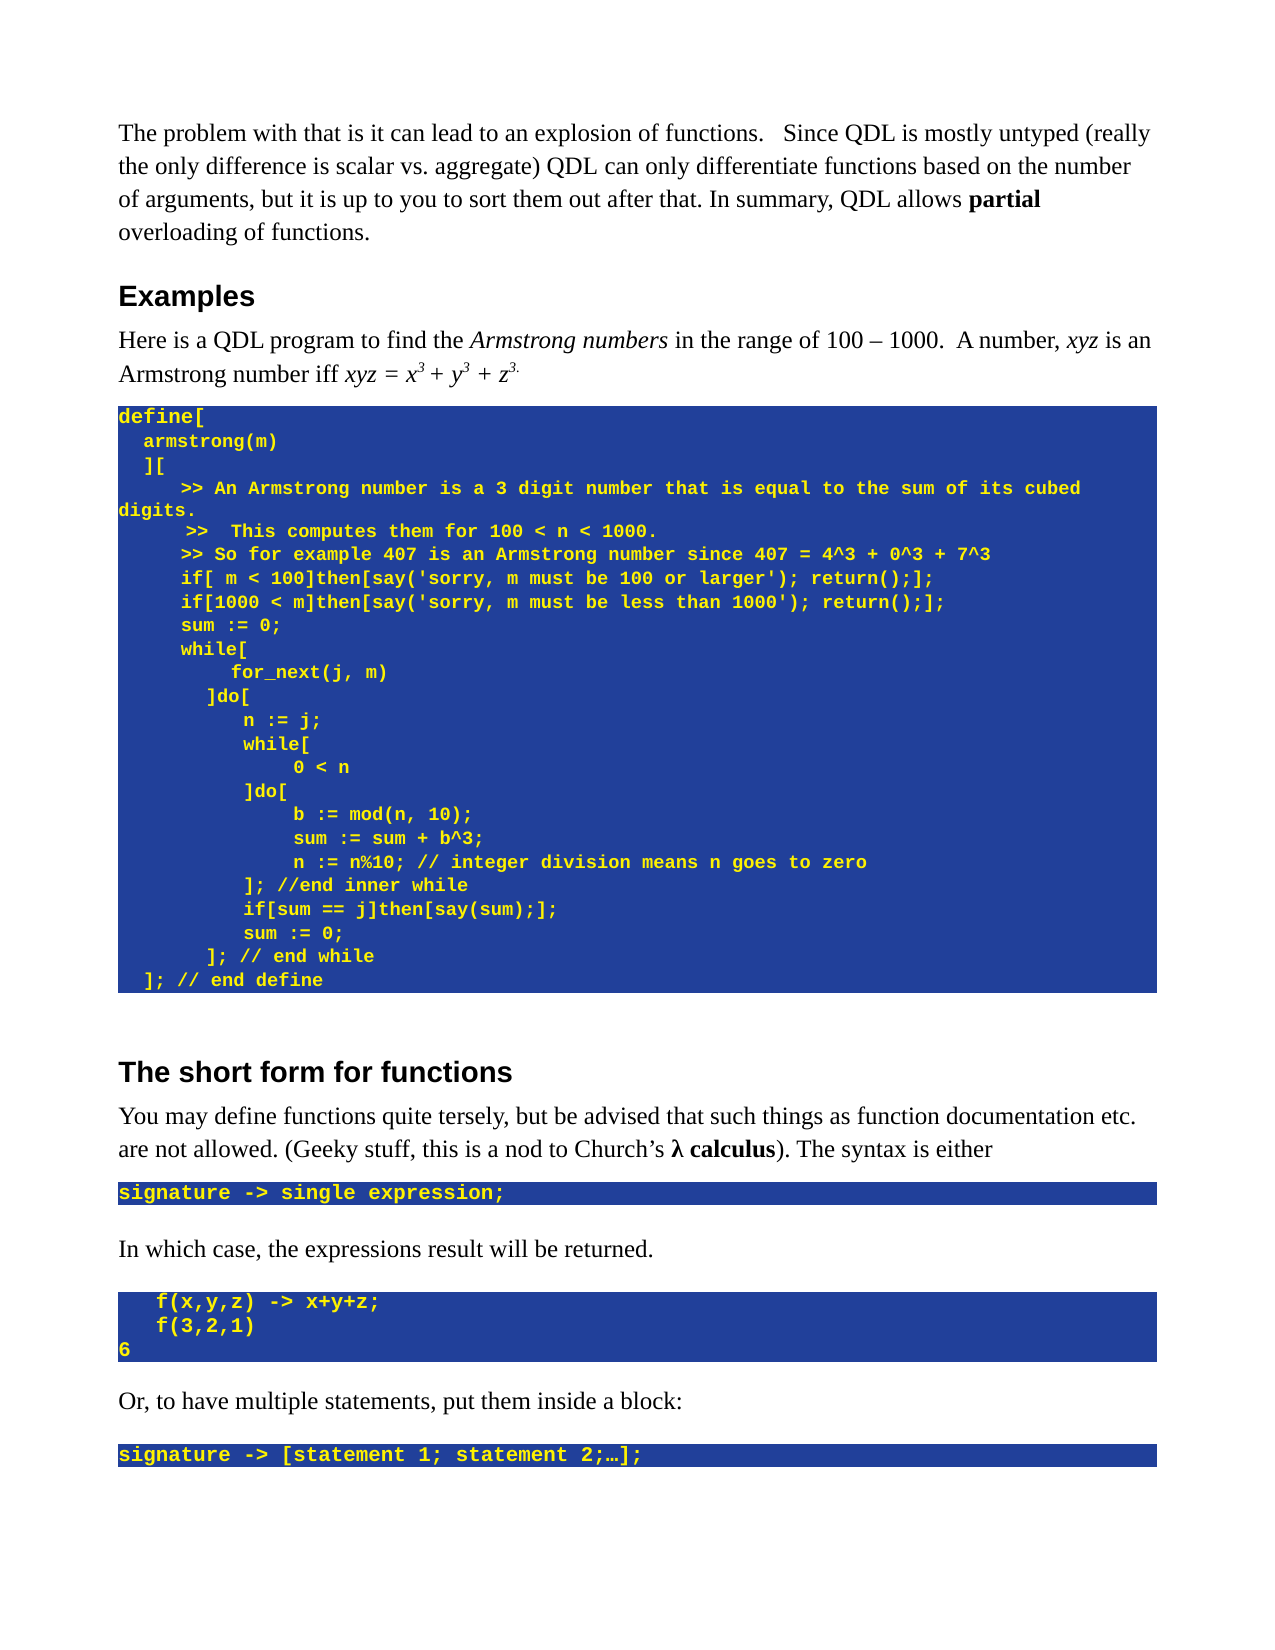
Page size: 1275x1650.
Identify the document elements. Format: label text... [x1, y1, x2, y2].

text 0 < n [118, 756, 1157, 780]
text The problem with that is it can lead to an explosion of functions. Since QDL is mostly untyped (really the only difference is scalar vs. aggregate) QDL can only differentiate functions based on the number of arguments, but it is up to you to sort them out after that. In summary, QDL allows partial overloading of functions. [118, 118, 1157, 246]
text You may define functions quite tersely, but be advised that such things as function documentation etc. are not allowed. (Geeky stuff, this is a nod to Church’s λ calculus). The syntax is either [118, 1101, 1157, 1163]
text signature -> single expression; [118, 1182, 1157, 1205]
text if[1000 < m]then[say('sorry, m must be less than 1000'); return();]; [118, 591, 1157, 614]
text ][ [118, 453, 1157, 477]
text >> An Armstrong number is a 3 digit number that is equal to the sum of its cubed digits. [118, 477, 1157, 522]
text ]; // end while [118, 945, 1157, 969]
text if[ m < 100]then[say('sorry, m must be 100 or larger'); return();]; [118, 567, 1157, 591]
text sum := 0; [118, 922, 1157, 945]
text n := n%10; // integer division means n goes to zero [118, 851, 1157, 874]
text ]; //end inner while [118, 874, 1157, 898]
text sum := 0; [118, 614, 1157, 638]
text Here is a QDL program to find the Armstrong numbers in the range of 100 – 1000. A number, xyz is an Armstrong number iff xyz = x3 + y3 + z3. [118, 326, 1157, 387]
text Or, to have multiple statements, put them inside a block: [118, 1386, 1157, 1415]
text while[ [118, 638, 1157, 662]
text signature -> [statement 1; statement 2;…]; [118, 1444, 1157, 1467]
subtitle Examples [118, 279, 1157, 313]
text define[ [118, 406, 1157, 430]
text ]do[ [118, 780, 1157, 803]
text 6 [118, 1339, 1157, 1362]
text while[ [118, 732, 1157, 756]
text n := j; [118, 709, 1157, 732]
text f(x,y,z) -> x+y+z; [118, 1292, 1157, 1315]
text ]do[ [118, 685, 1157, 709]
text b := mod(n, 10); [118, 803, 1157, 827]
text f(3,2,1) [118, 1315, 1157, 1339]
subtitle The short form for functions [118, 1055, 1157, 1088]
text if[sum == j]then[say(sum);]; [118, 898, 1157, 922]
text >> This computes them for 100 < n < 1000. [118, 522, 1157, 543]
text sum := sum + b^3; [118, 827, 1157, 851]
text In which case, the expressions result will be returned. [118, 1234, 1157, 1263]
text ]; // end define [118, 969, 1157, 993]
text >> So for example 407 is an Armstrong number since 407 = 4^3 + 0^3 + 7^3 [118, 543, 1157, 567]
text armstrong(m) [118, 430, 1157, 453]
text for_next(j, m) [118, 662, 1157, 685]
